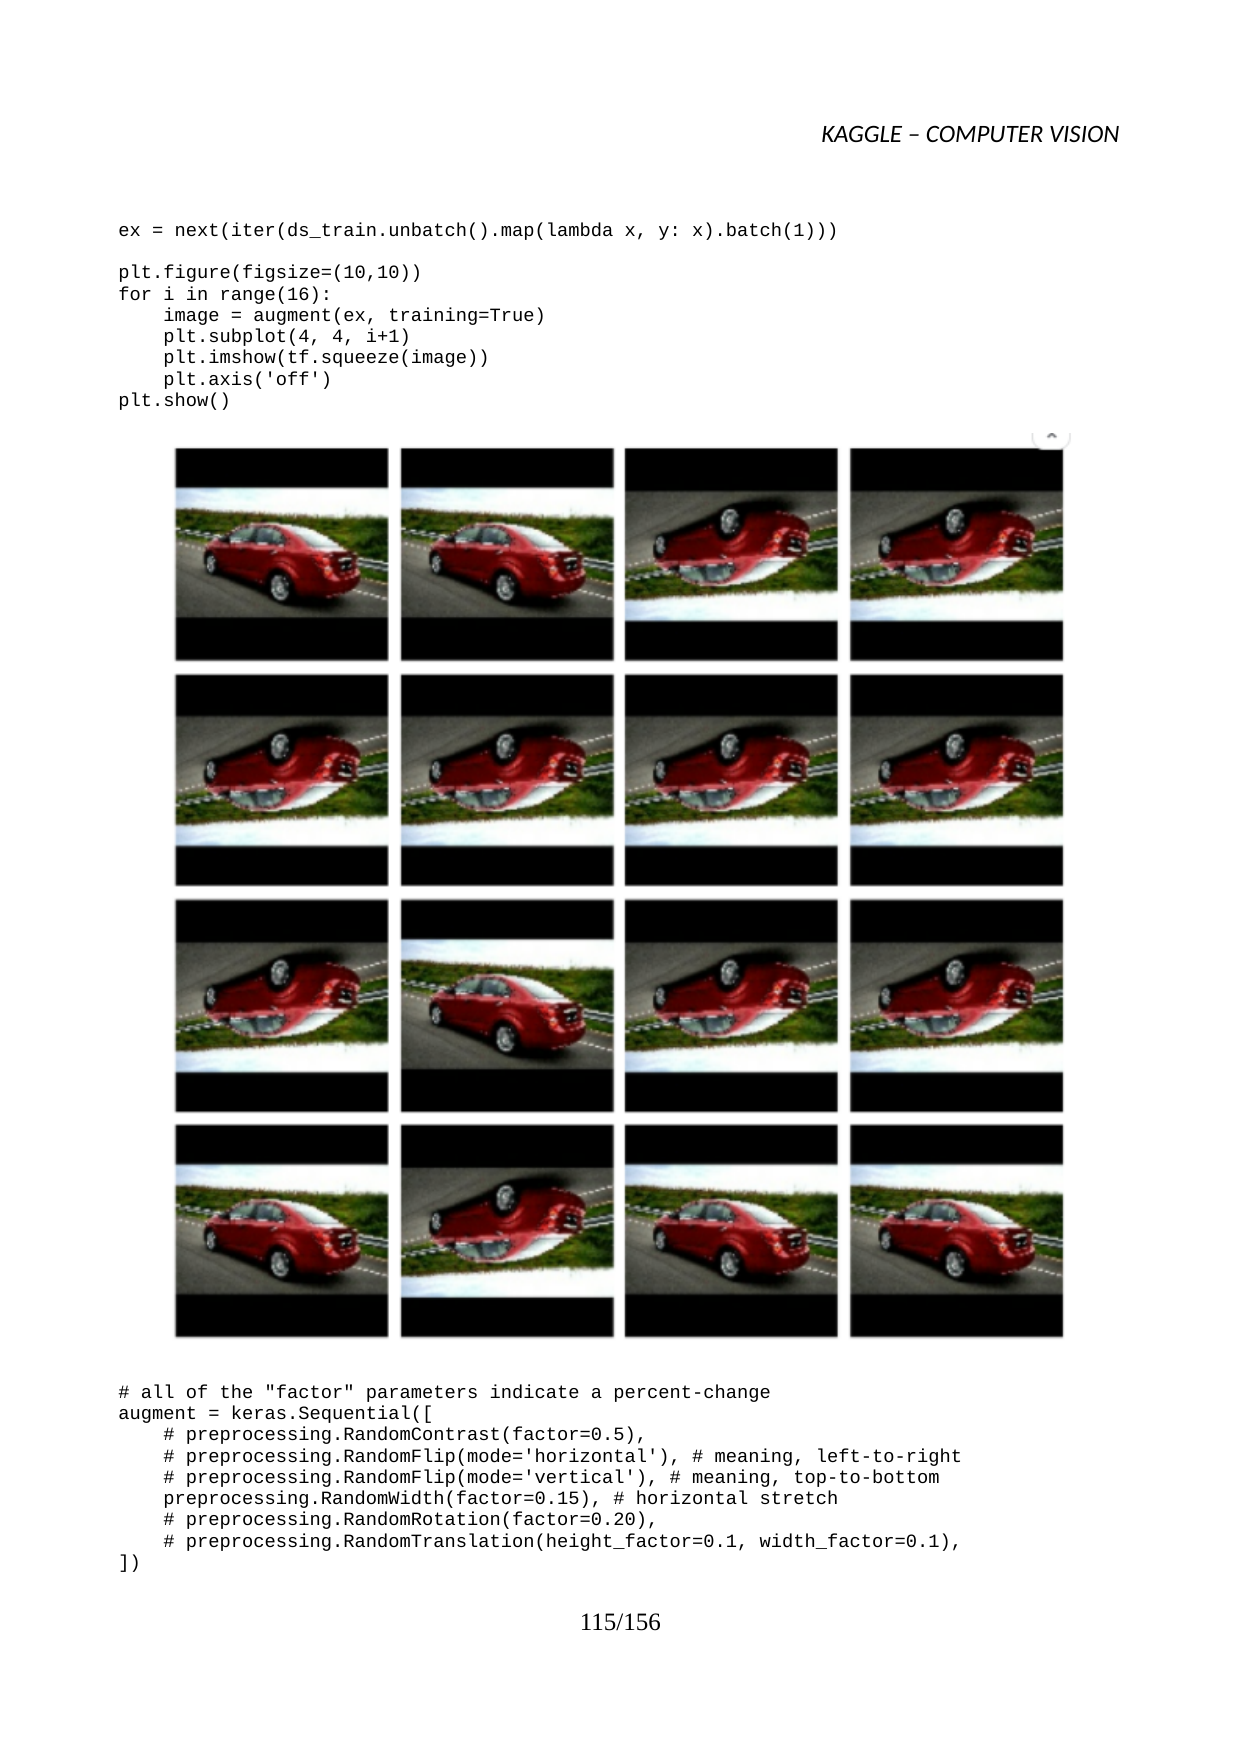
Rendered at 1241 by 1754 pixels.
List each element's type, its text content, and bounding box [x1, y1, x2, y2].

text # preprocessing.RandomTranslation(height_factor=0.1, width_factor=0.1), [118, 1531, 1122, 1553]
text # preprocessing.RandomFlip(mode='horizontal'), # meaning, left-to-right [118, 1446, 1122, 1468]
picture [159, 433, 1082, 1362]
text # preprocessing.RandomFlip(mode='vertical'), # meaning, top-to-bottom [118, 1468, 1122, 1489]
text for i in range(16): [118, 284, 1122, 306]
text plt.imshow(tf.squeeze(image)) [118, 348, 1122, 369]
text ex = next(iter(ds_train.unbatch().map(lambda x, y: x).batch(1))) [118, 221, 1122, 242]
text # preprocessing.RandomRotation(factor=0.20), [118, 1510, 1122, 1531]
text augment = keras.Sequential([ [118, 1404, 1122, 1425]
text plt.show() [118, 391, 1122, 412]
text plt.figure(figsize=(10,10)) [118, 263, 1122, 284]
text plt.subplot(4, 4, i+1) [118, 327, 1122, 348]
text plt.axis('off') [118, 369, 1122, 391]
text # all of the "factor" parameters indicate a percent-change [118, 1383, 1122, 1404]
text preprocessing.RandomWidth(factor=0.15), # horizontal stretch [118, 1489, 1122, 1510]
text # preprocessing.RandomContrast(factor=0.5), [118, 1425, 1122, 1446]
text ]) [118, 1553, 1122, 1574]
text image = augment(ex, training=True) [118, 306, 1122, 327]
